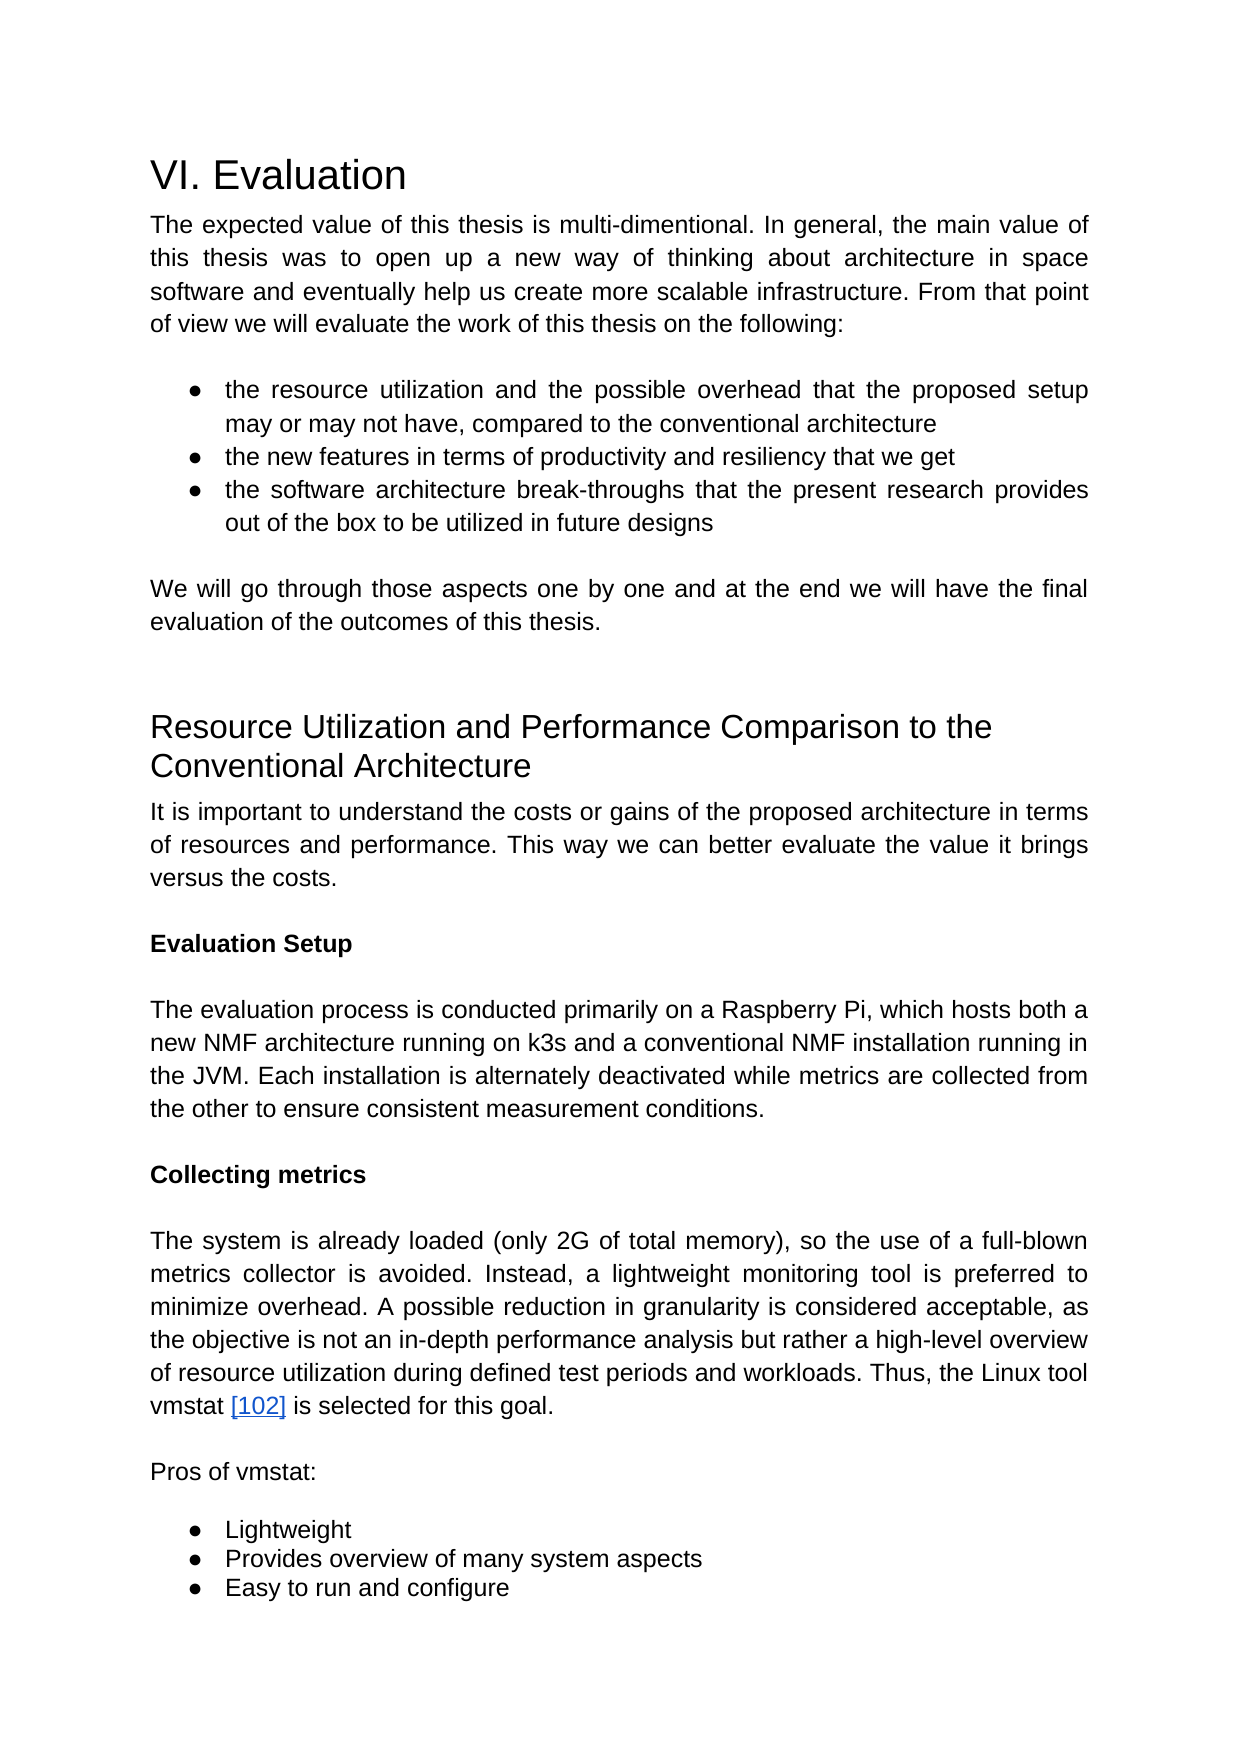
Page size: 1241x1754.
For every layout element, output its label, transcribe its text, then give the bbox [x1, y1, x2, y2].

text Pros of vmstat: [150, 1457, 1090, 1486]
list the new features in terms of productivity and resiliency that we get [187, 442, 1090, 470]
text The evaluation process is conducted primarily on a Raspberry Pi, which hosts both a new NMF architecture running on k3s and a conventional NMF installation running in the JVM. Each installation is alternately deactivated while metrics are collected from the other to ensure consistent measurement conditions. [150, 995, 1090, 1123]
text The expected value of this thesis is multi-dimentional. In general, the main value of this thesis was to open up a new way of thinking about architecture in space software and eventually help us create more scalable infrastructure. From that point of view we will evaluate the work of this thesis on the following: [150, 210, 1090, 338]
text We will go through those aspects one by one and at the end we will have the final evaluation of the outcomes of this thesis. [150, 574, 1090, 635]
list Provides overview of many system aspects [187, 1544, 1090, 1573]
list Lightweight [187, 1515, 1090, 1544]
text Evaluation Setup [150, 929, 1090, 958]
subtitle VI. Evaluation [150, 150, 1090, 198]
list the resource utilization and the possible overhead that the proposed setup may or may not have, compared to the conventional architecture [187, 376, 1090, 437]
list Easy to run and configure [187, 1573, 1090, 1601]
subtitle Resource Utilization and Performance Comparison to the Conventional Architecture [150, 707, 1090, 784]
text Collecting metrics [150, 1160, 1090, 1189]
text The system is already loaded (only 2G of total memory), so the use of a full-blown metrics collector is avoided. Instead, a lightweight monitoring tool is preferred to minimize overhead. A possible reduction in granularity is considered acceptable, as the objective is not an in-depth performance analysis but rather a high-level overview of resource utilization during defined test periods and workloads. Thus, the Linux tool vmstat [102] is selected for this goal. [150, 1226, 1090, 1420]
list the software architecture break-throughs that the present research provides out of the box to be utilized in future designs [187, 474, 1090, 536]
text It is important to understand the costs or gains of the proposed architecture in terms of resources and performance. This way we can better evaluate the value it brings versus the costs. [150, 797, 1090, 892]
